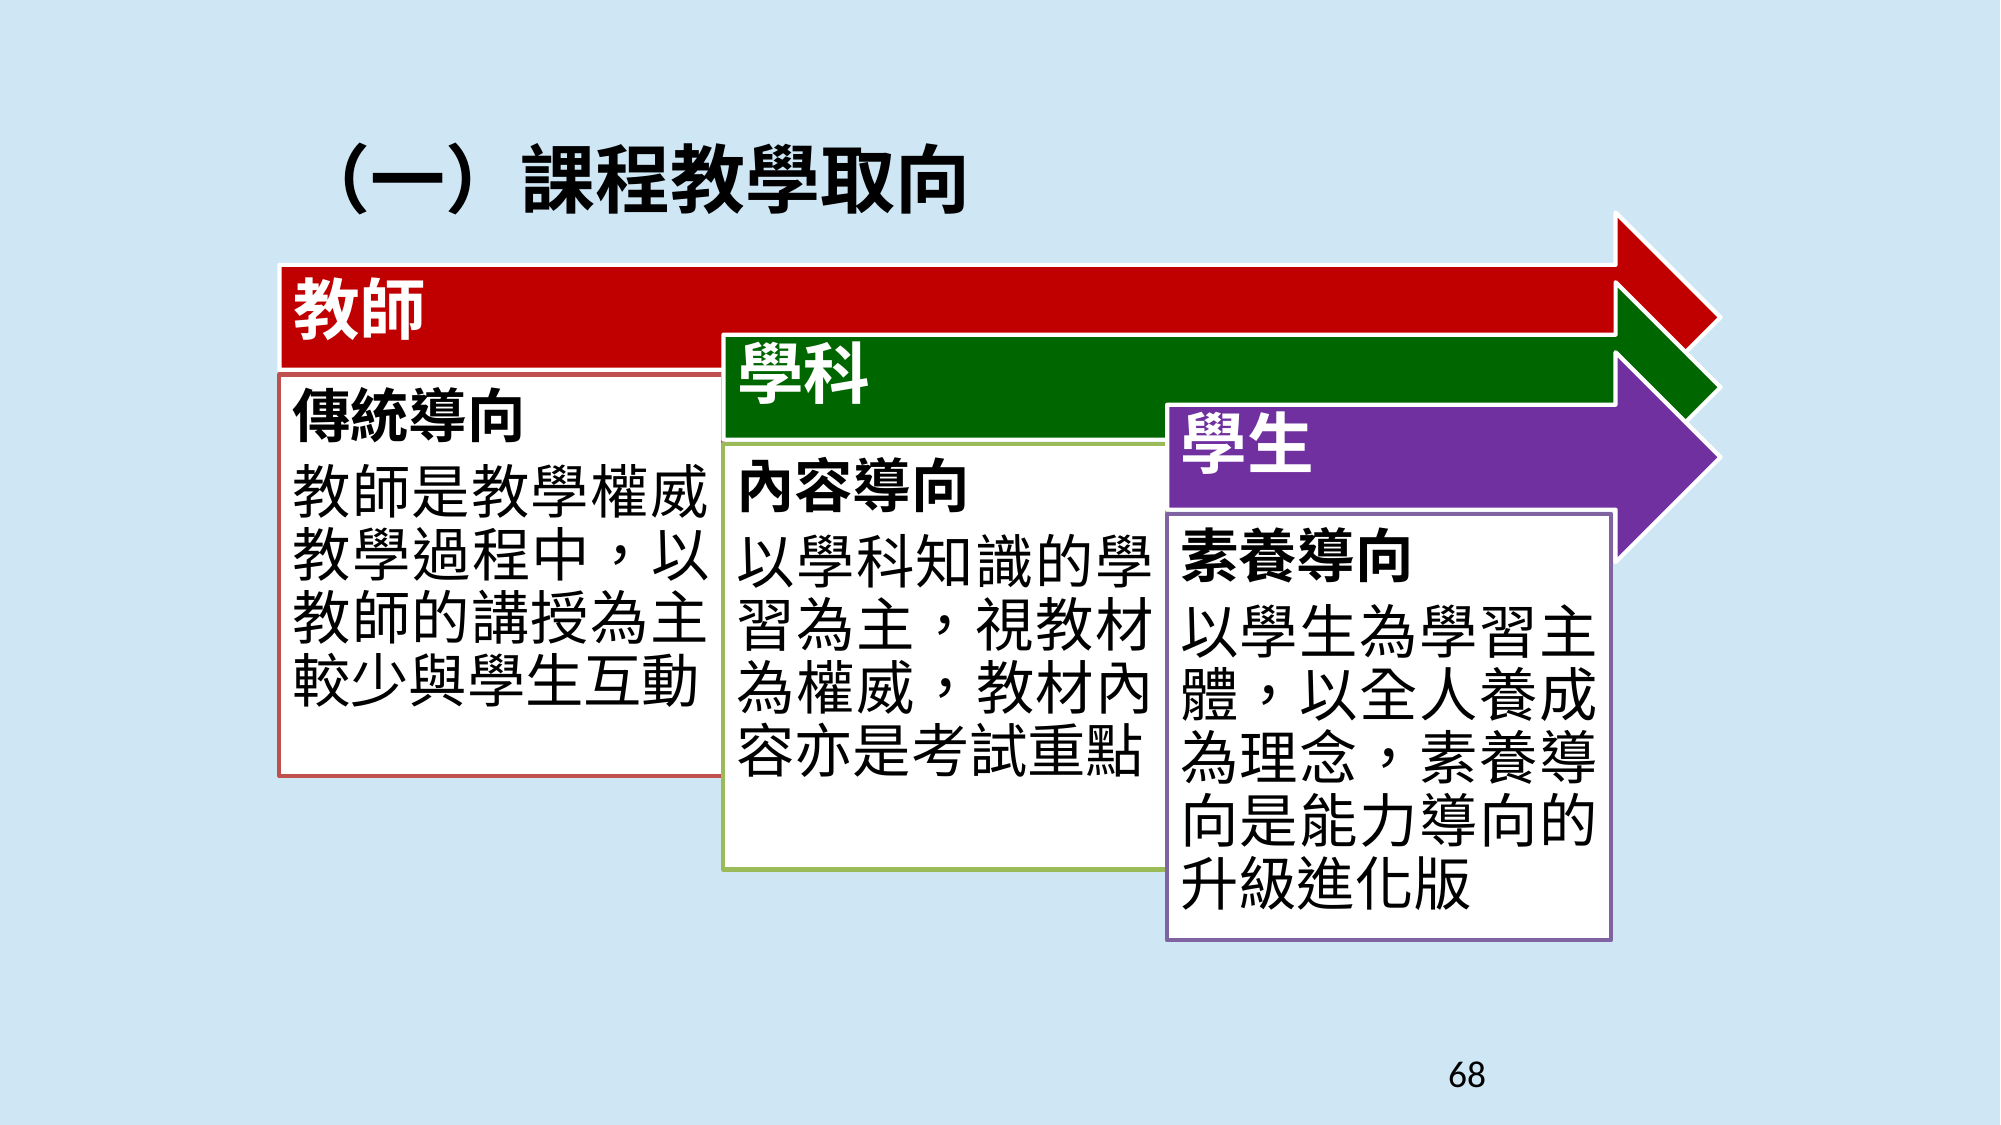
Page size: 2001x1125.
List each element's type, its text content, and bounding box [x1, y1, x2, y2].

text_box 內容導向 以學科知識的學習為主，視教材為權威，教材內容亦是考試重點 [723, 444, 1168, 870]
slide_number [1433, 1042, 1900, 1103]
text_box 傳統導向 教師是教學權威， 教學過程中，以教師的講授為主，較少與學生互動 [279, 374, 724, 776]
text_box 學生 [1167, 352, 1721, 563]
text_box 教師 [279, 212, 1721, 370]
text_box 素養導向 以學生為學習主體，以全人養成為理念，素養導向是能力導向的升級進化版 [1167, 514, 1611, 941]
list （一）課程教學取向 [280, 125, 1512, 245]
text_box 學科 [723, 282, 1721, 440]
